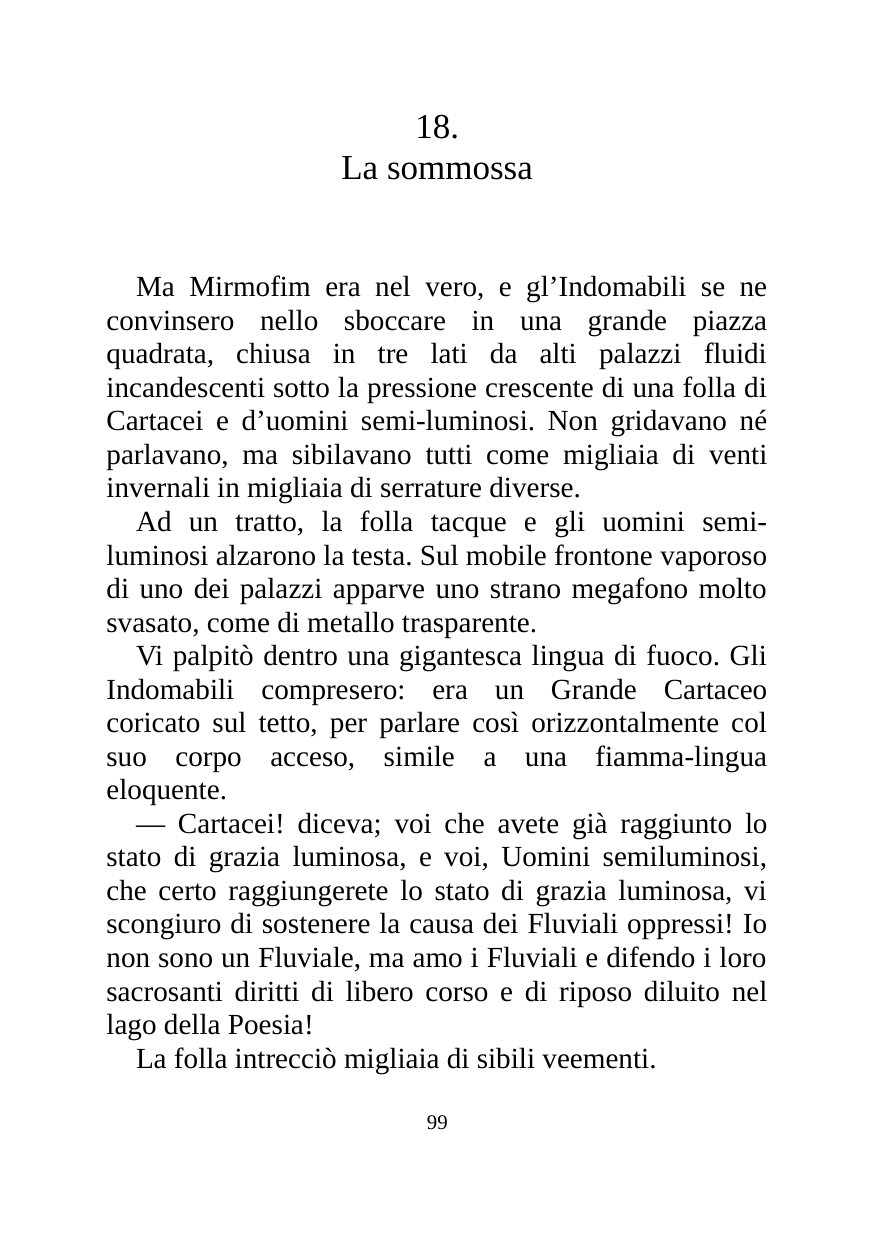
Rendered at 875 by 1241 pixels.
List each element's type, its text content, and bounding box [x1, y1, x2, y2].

text Vi palpitò dentro una gigantesca lingua di fuoco. Gli Indomabili compresero: era un Grande Cartaceo coricato sul tetto, per parlare così orizzontalmente col suo corpo acceso, simile a una fiamma-lingua eloquente. [106, 638, 768, 806]
text La folla intrecciò migliaia di sibili veementi. [106, 1041, 768, 1074]
text Ma Mirmofim era nel vero, e gl’Indomabili se ne convinsero nello sboccare in una grande piazza quadrata, chiusa in tre lati da alti palazzi fluidi incandescenti sotto la pressione crescente di una folla di Cartacei e d’uomini semi-luminosi. Non gridavano né parlavano, ma sibilavano tutti come migliaia di venti invernali in migliaia di serrature diverse. [106, 269, 768, 504]
text — Cartacei! diceva; voi che avete già raggiunto lo stato di grazia luminosa, e voi, Uomini semiluminosi, che certo raggiungerete lo stato di grazia luminosa, vi scongiuro di sostenere la causa dei Fluviali oppressi! Io non sono un Fluviale, ma amo i Fluviali e difendo i loro sacrosanti diritti di libero corso e di riposo diluito nel lago della Poesia! [106, 806, 768, 1041]
text Ad un tratto, la folla tacque e gli uomini semi-luminosi alzarono la testa. Sul mobile frontone vaporoso di uno dei palazzi apparve uno strano megafono molto svasato, come di metallo trasparente. [106, 504, 768, 638]
subtitle 18. La sommossa [106, 106, 768, 187]
